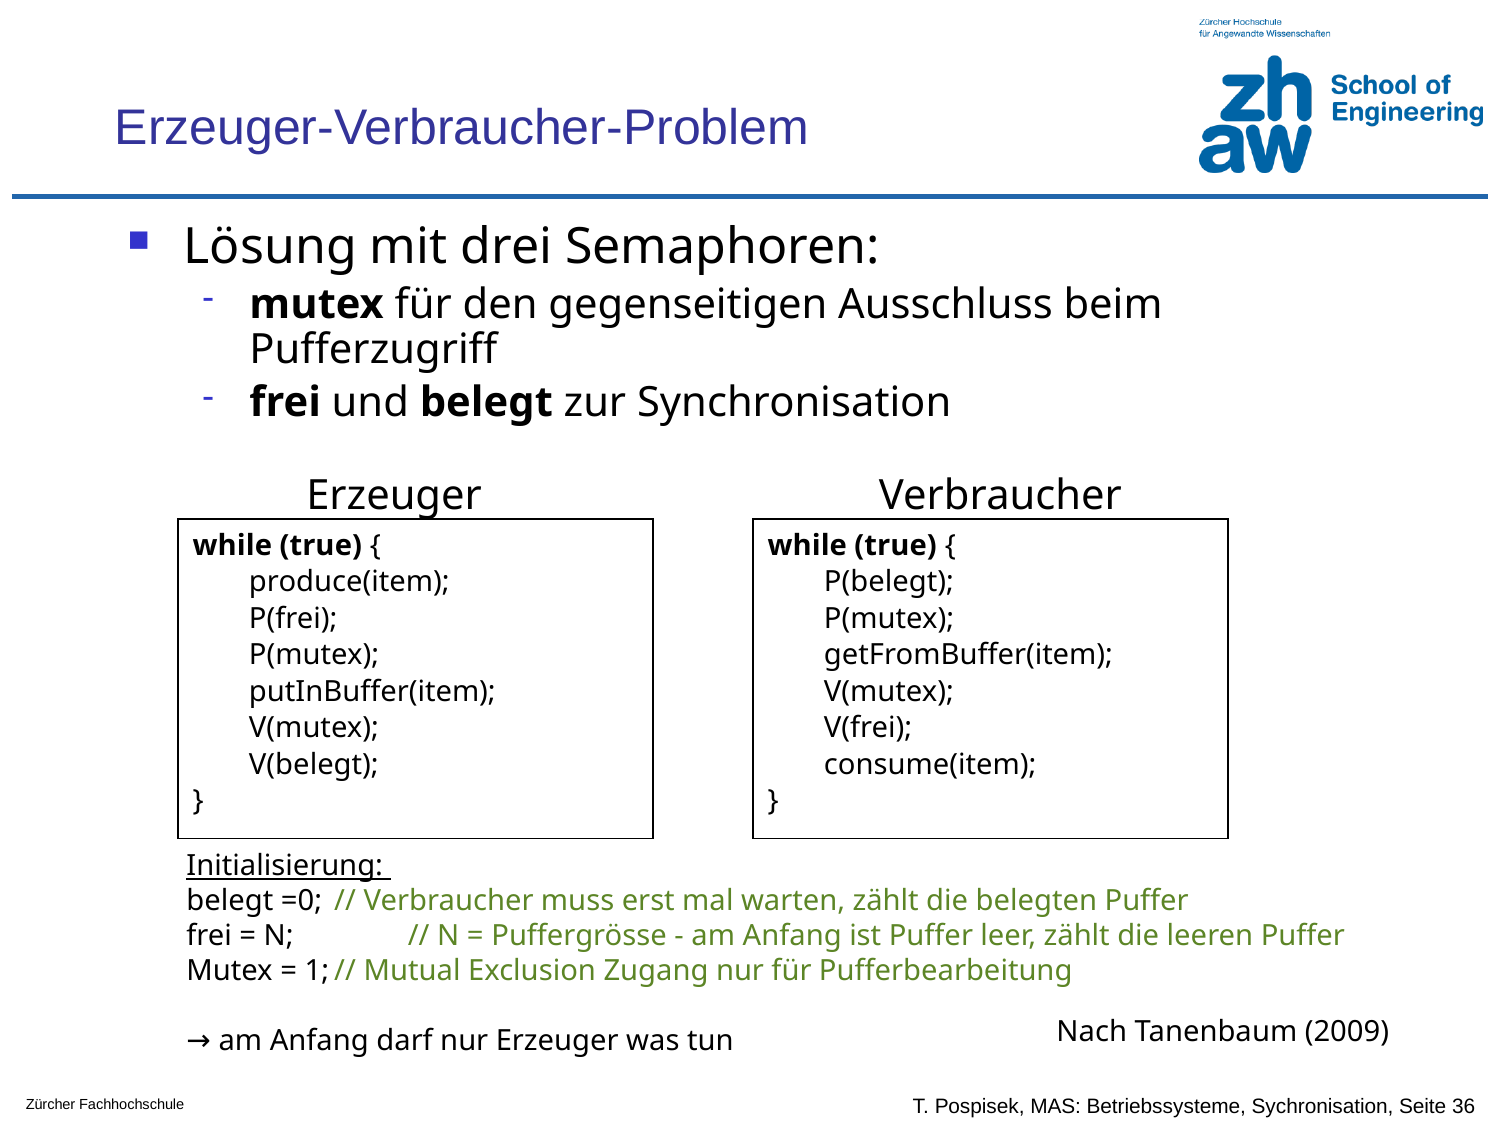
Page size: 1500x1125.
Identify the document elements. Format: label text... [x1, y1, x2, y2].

text_box Initialisierung: belegt =0; // Verbraucher muss erst mal warten, zählt die belegten Puffer frei = N; // N = Puffergrösse - am Anfang ist Puffer leer, zählt die leeren Puffer Mutex = 1; // Mutual Exclusion Zugang nur für Pufferbearbeitung → am Anfang darf nur Erzeuger was tun [171, 839, 1361, 1064]
picture [1199, 19, 1483, 173]
text_box Nach Tanenbaum (2009) [1041, 1004, 1405, 1055]
text_box Verbraucher [864, 460, 1137, 526]
text_box Erzeuger [291, 460, 497, 526]
list Lösung mit drei Semaphoren: mutex für den gegenseitigen Ausschluss beim Pufferzugriff frei und belegt zur Synchronisation [112, 212, 1388, 338]
text_box while (true) { produce(item); P(frei); P(mutex); putInBuffer(item); V(mutex); V(belegt); } [177, 518, 653, 839]
text_box while (true) { P(belegt); P(mutex); getFromBuffer(item); V(mutex); V(frei); consume(item); } [752, 518, 1228, 839]
title Erzeuger-Verbraucher-Problem [99, 50, 1379, 163]
